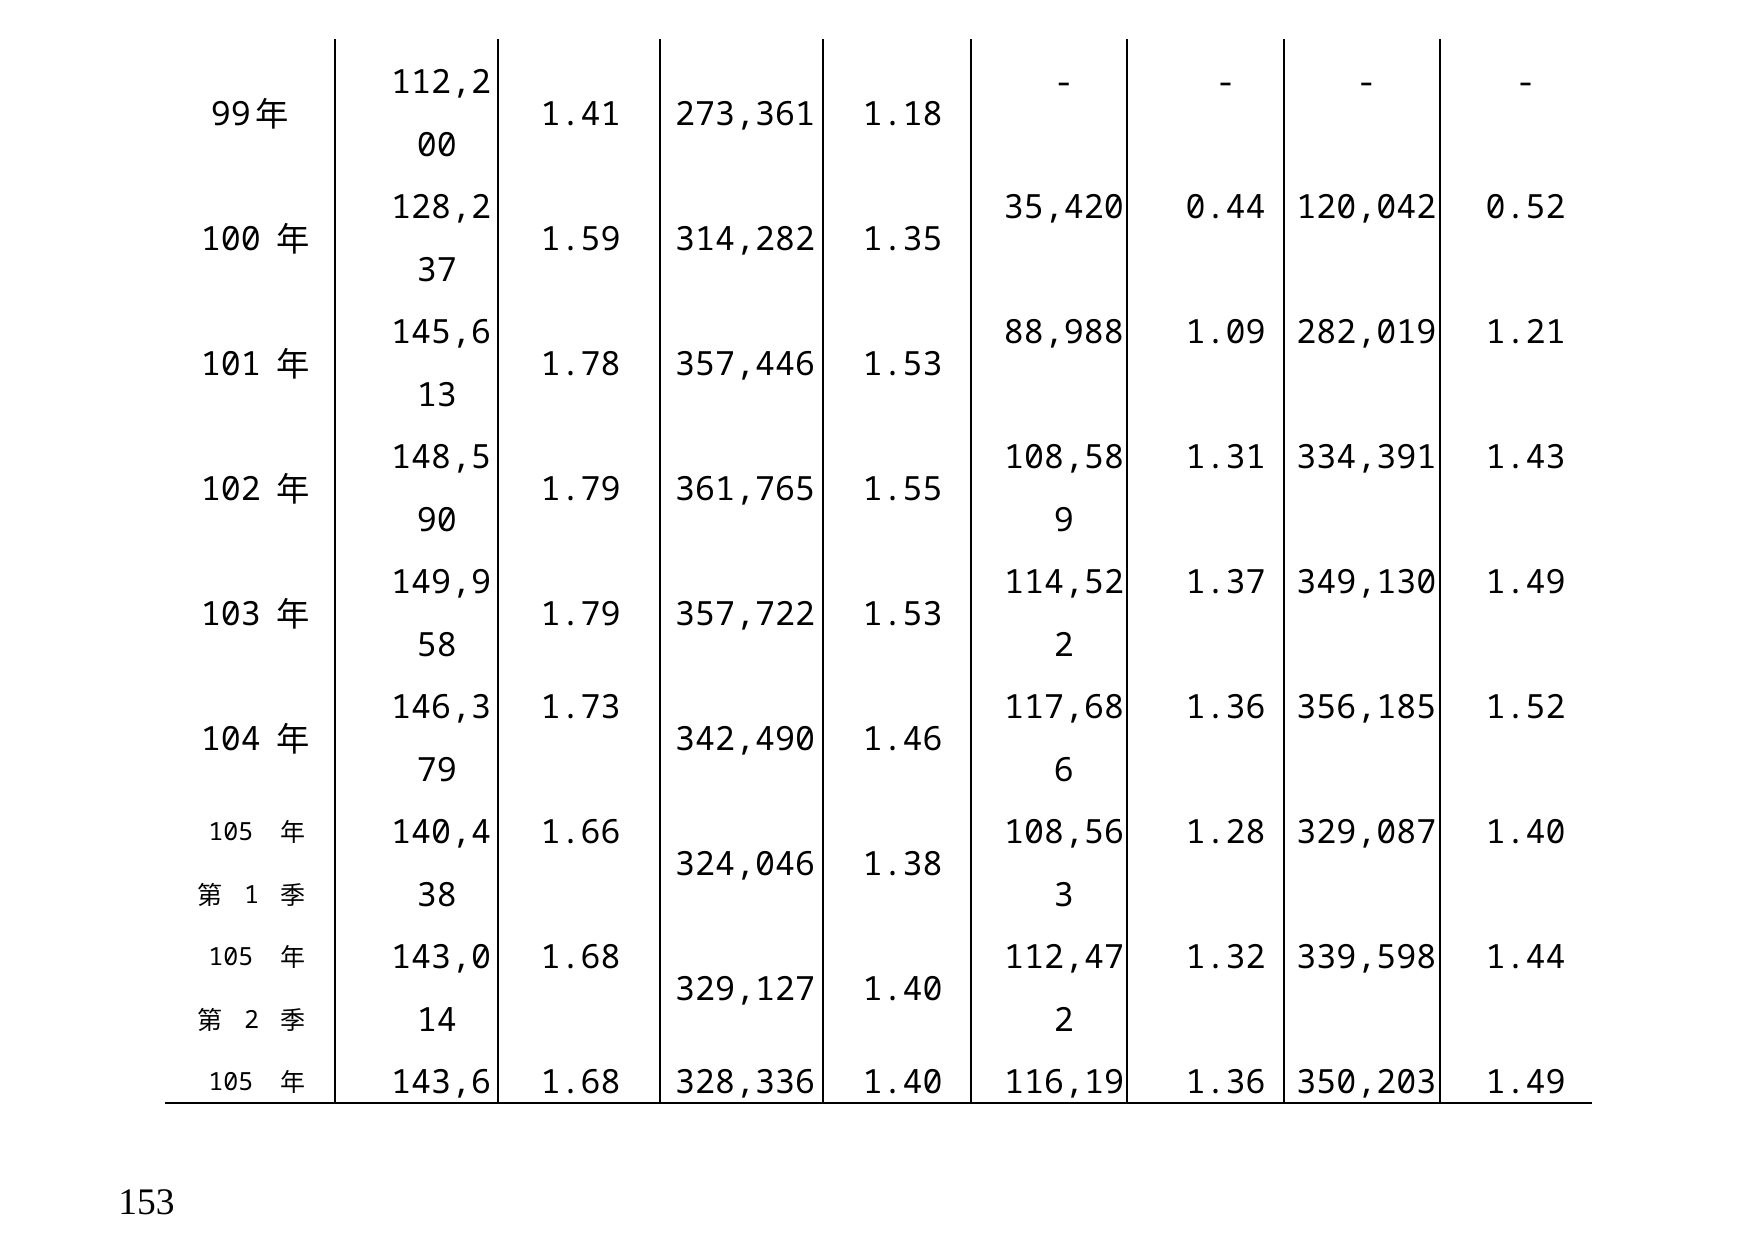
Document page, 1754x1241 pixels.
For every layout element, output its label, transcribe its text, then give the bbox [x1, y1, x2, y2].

table_cell 329,127 [661, 914, 822, 1039]
table_cell 350,203 [1285, 1039, 1439, 1102]
table_cell 1.66 [499, 789, 659, 914]
table_cell 143,014 [336, 914, 497, 1039]
table_cell 112,472 [972, 914, 1126, 1039]
table_cell 1.79 [499, 414, 659, 539]
table_cell 149,958 [336, 539, 497, 664]
table_cell 1.38 [824, 789, 970, 914]
table_cell 1.31 [1128, 414, 1283, 539]
table_cell 35,420 [972, 164, 1126, 289]
table_cell 1.68 [499, 1039, 659, 1102]
table_cell 1.37 [1128, 539, 1283, 664]
table_cell 1.46 [824, 664, 970, 789]
table_cell - [1441, 39, 1592, 164]
table_cell 1.44 [1441, 914, 1592, 1039]
table_cell 1.28 [1128, 789, 1283, 914]
table_cell 329,087 [1285, 789, 1439, 914]
table_cell 1.36 [1128, 1039, 1283, 1102]
table_cell 143,6 [336, 1039, 497, 1102]
table_cell 114,522 [972, 539, 1126, 664]
table_cell 1.59 [499, 164, 659, 289]
table_cell 349,130 [1285, 539, 1439, 664]
table_cell 103年 [165, 539, 334, 664]
table_cell 357,722 [661, 539, 822, 664]
table_cell 108,589 [972, 414, 1126, 539]
table_cell 339,598 [1285, 914, 1439, 1039]
table_cell 328,336 [661, 1039, 822, 1102]
table_cell - [1128, 39, 1283, 164]
table_cell 105年第2季 [165, 914, 334, 1039]
table_cell 273,361 [661, 39, 822, 164]
table_cell 1.53 [824, 289, 970, 414]
table_cell 128,237 [336, 164, 497, 289]
table_cell 88,988 [972, 289, 1126, 414]
table_cell 1.18 [824, 39, 970, 164]
table_cell 1.49 [1441, 1039, 1592, 1102]
table_cell - [972, 39, 1126, 164]
table_cell 108,563 [972, 789, 1126, 914]
table_cell 120,042 [1285, 164, 1439, 289]
table_cell 361,765 [661, 414, 822, 539]
table_cell 1.52 [1441, 664, 1592, 789]
table_cell 148,590 [336, 414, 497, 539]
table_cell 105年 [165, 1039, 334, 1102]
table_cell 112,200 [336, 39, 497, 164]
table_cell 101年 [165, 289, 334, 414]
table_cell 1.40 [824, 914, 970, 1039]
table_cell 1.68 [499, 914, 659, 1039]
table_cell 0.52 [1441, 164, 1592, 289]
table_cell 99年 [165, 39, 334, 164]
table_cell 145,613 [336, 289, 497, 414]
table_cell 282,019 [1285, 289, 1439, 414]
table_cell 117,686 [972, 664, 1126, 789]
table_cell 1.35 [824, 164, 970, 289]
table_cell 1.40 [1441, 789, 1592, 914]
table_cell 334,391 [1285, 414, 1439, 539]
table_cell 116,19 [972, 1039, 1126, 1102]
table_cell 102年 [165, 414, 334, 539]
table_cell 1.55 [824, 414, 970, 539]
table_cell 1.79 [499, 539, 659, 664]
table_cell 104年 [165, 664, 334, 789]
table_cell 356,185 [1285, 664, 1439, 789]
table_cell 1.40 [824, 1039, 970, 1102]
table_cell 1.43 [1441, 414, 1592, 539]
table_cell 100年 [165, 164, 334, 289]
table_cell 1.78 [499, 289, 659, 414]
table_cell 0.44 [1128, 164, 1283, 289]
table_cell - [1285, 39, 1439, 164]
table_cell 357,446 [661, 289, 822, 414]
table_cell 140,438 [336, 789, 497, 914]
table_cell 342,490 [661, 664, 822, 789]
table_cell 314,282 [661, 164, 822, 289]
table_cell 1.21 [1441, 289, 1592, 414]
table_cell 1.09 [1128, 289, 1283, 414]
table_cell 105年第1季 [165, 789, 334, 914]
table_cell 1.36 [1128, 664, 1283, 789]
table_cell 1.41 [499, 39, 659, 164]
table_cell 1.73 [499, 664, 659, 789]
table_cell 1.49 [1441, 539, 1592, 664]
table_cell 1.32 [1128, 914, 1283, 1039]
table_cell 146,379 [336, 664, 497, 789]
table_cell 324,046 [661, 789, 822, 914]
table_cell 1.53 [824, 539, 970, 664]
